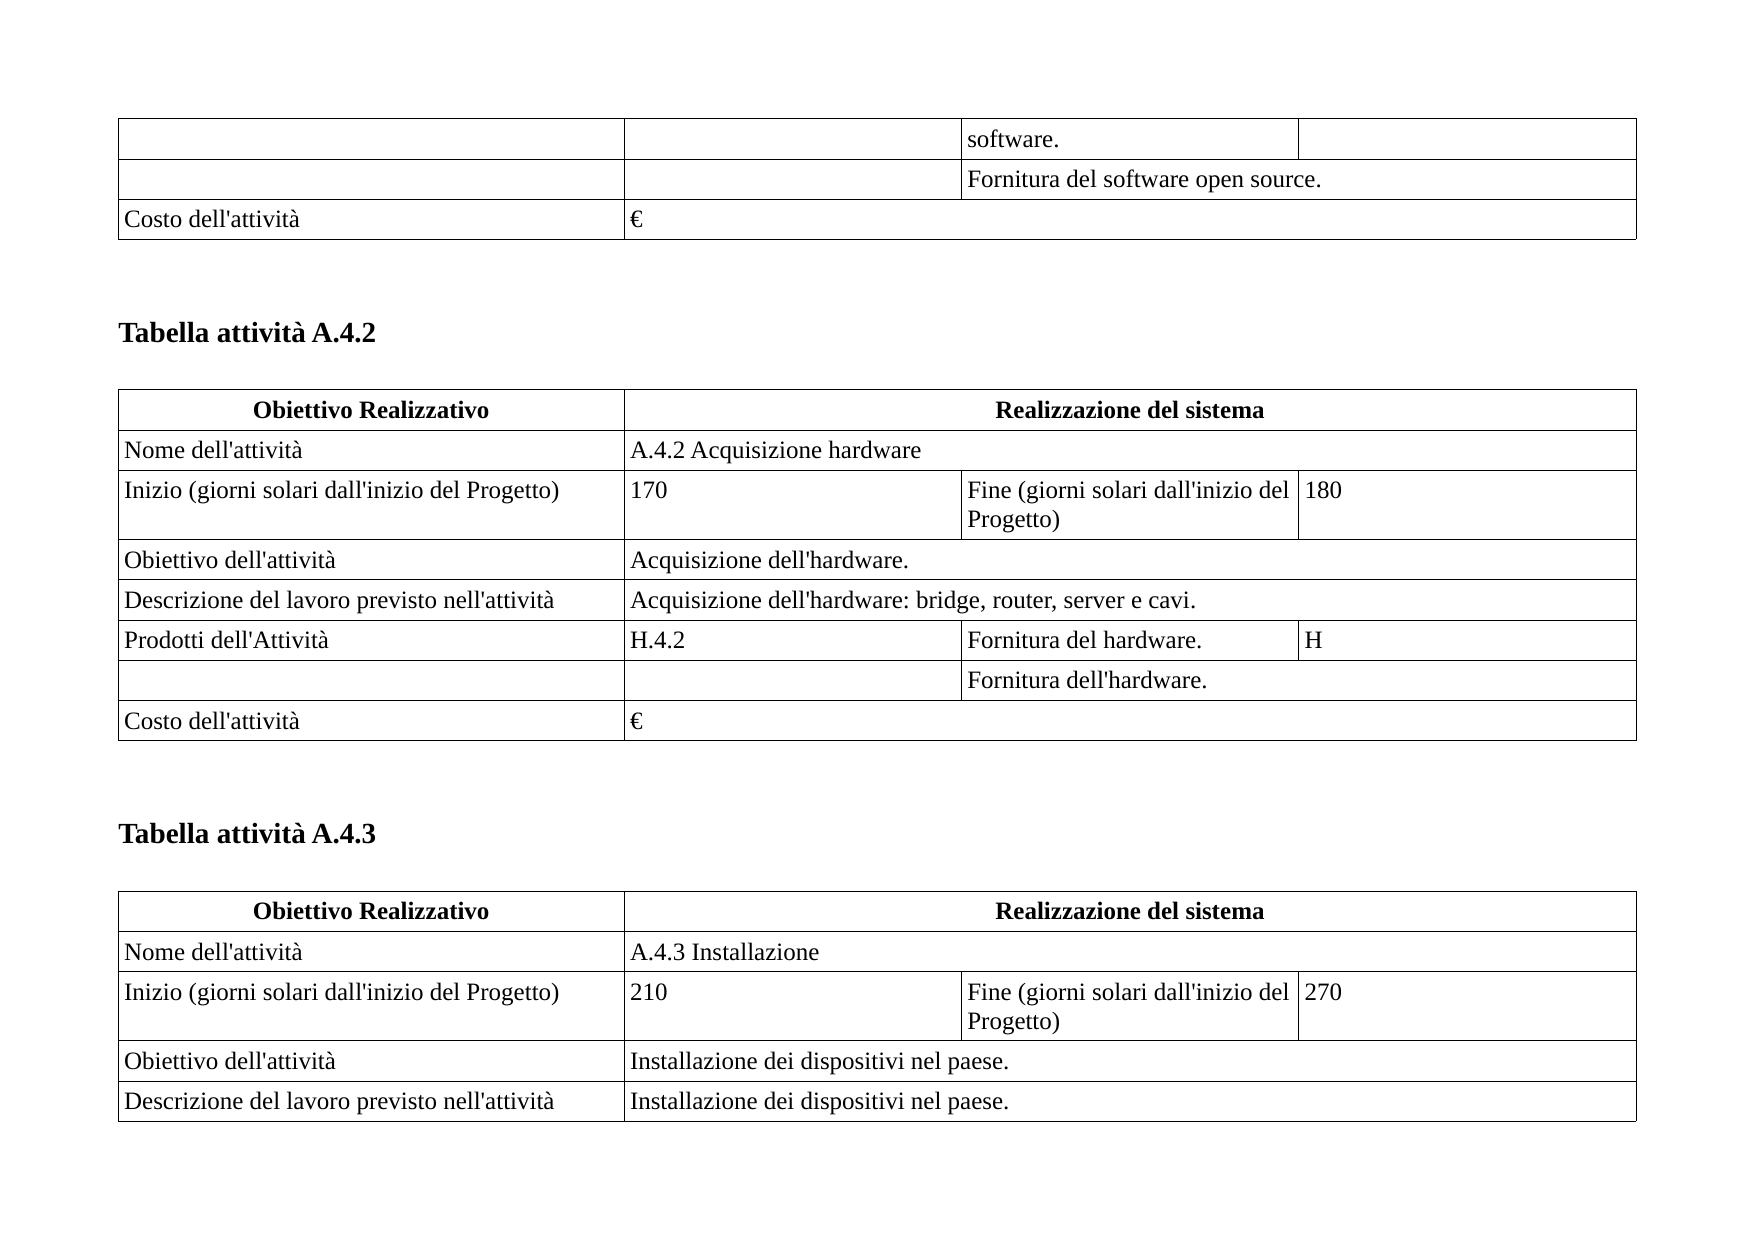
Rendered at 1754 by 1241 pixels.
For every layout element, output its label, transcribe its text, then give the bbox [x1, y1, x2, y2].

table_cell Inizio (giorni solari dall'inizio del Progetto) [119, 471, 624, 539]
table_cell H [1299, 621, 1636, 660]
table_cell Fornitura dell'hardware. [962, 661, 1636, 700]
table_cell Acquisizione dell'hardware. [625, 540, 1636, 579]
table_cell Fornitura del hardware. [962, 621, 1298, 660]
table_cell Descrizione del lavoro previsto nell'attività [119, 1082, 624, 1121]
text Tabella attività A.4.2 [118, 315, 1636, 348]
table_header Obiettivo Realizzativo [119, 892, 624, 931]
table_cell software. [962, 119, 1298, 158]
table_cell 180 [1299, 471, 1636, 539]
table_header Realizzazione del sistema [625, 390, 1636, 429]
table_cell H.4.2 [625, 621, 961, 660]
table_cell [625, 160, 961, 199]
table_cell Descrizione del lavoro previsto nell'attività [119, 580, 624, 619]
table_header Obiettivo Realizzativo [119, 390, 624, 429]
table_cell [119, 119, 624, 158]
table_cell A.4.3 Installazione [625, 932, 1636, 971]
table_cell 170 [625, 471, 961, 539]
table_cell [625, 661, 961, 700]
table_cell Nome dell'attività [119, 431, 624, 470]
table_cell [119, 661, 624, 700]
table_cell € [625, 701, 1636, 740]
table_cell Fornitura del software open source. [962, 160, 1636, 199]
table_cell [119, 160, 624, 199]
table_cell [1299, 119, 1636, 158]
table_header Realizzazione del sistema [625, 892, 1636, 931]
table_cell Costo dell'attività [119, 701, 624, 740]
table_cell [625, 119, 961, 158]
table_cell A.4.2 Acquisizione hardware [625, 431, 1636, 470]
table_cell Obiettivo dell'attività [119, 1041, 624, 1081]
table_cell 210 [625, 972, 961, 1040]
table_cell Inizio (giorni solari dall'inizio del Progetto) [119, 972, 624, 1040]
table_cell Fine (giorni solari dall'inizio del Progetto) [962, 972, 1298, 1040]
table_cell Costo dell'attività [119, 200, 624, 239]
table_cell Nome dell'attività [119, 932, 624, 971]
table_cell Installazione dei dispositivi nel paese. [625, 1082, 1636, 1121]
text Tabella attività A.4.3 [118, 816, 1636, 850]
table_cell 270 [1299, 972, 1636, 1040]
table_cell Obiettivo dell'attività [119, 540, 624, 579]
table_cell Acquisizione dell'hardware: bridge, router, server e cavi. [625, 580, 1636, 619]
table_cell Prodotti dell'Attività [119, 621, 624, 660]
table_cell € [625, 200, 1636, 239]
table_cell Fine (giorni solari dall'inizio del Progetto) [962, 471, 1298, 539]
table_cell Installazione dei dispositivi nel paese. [625, 1041, 1636, 1081]
